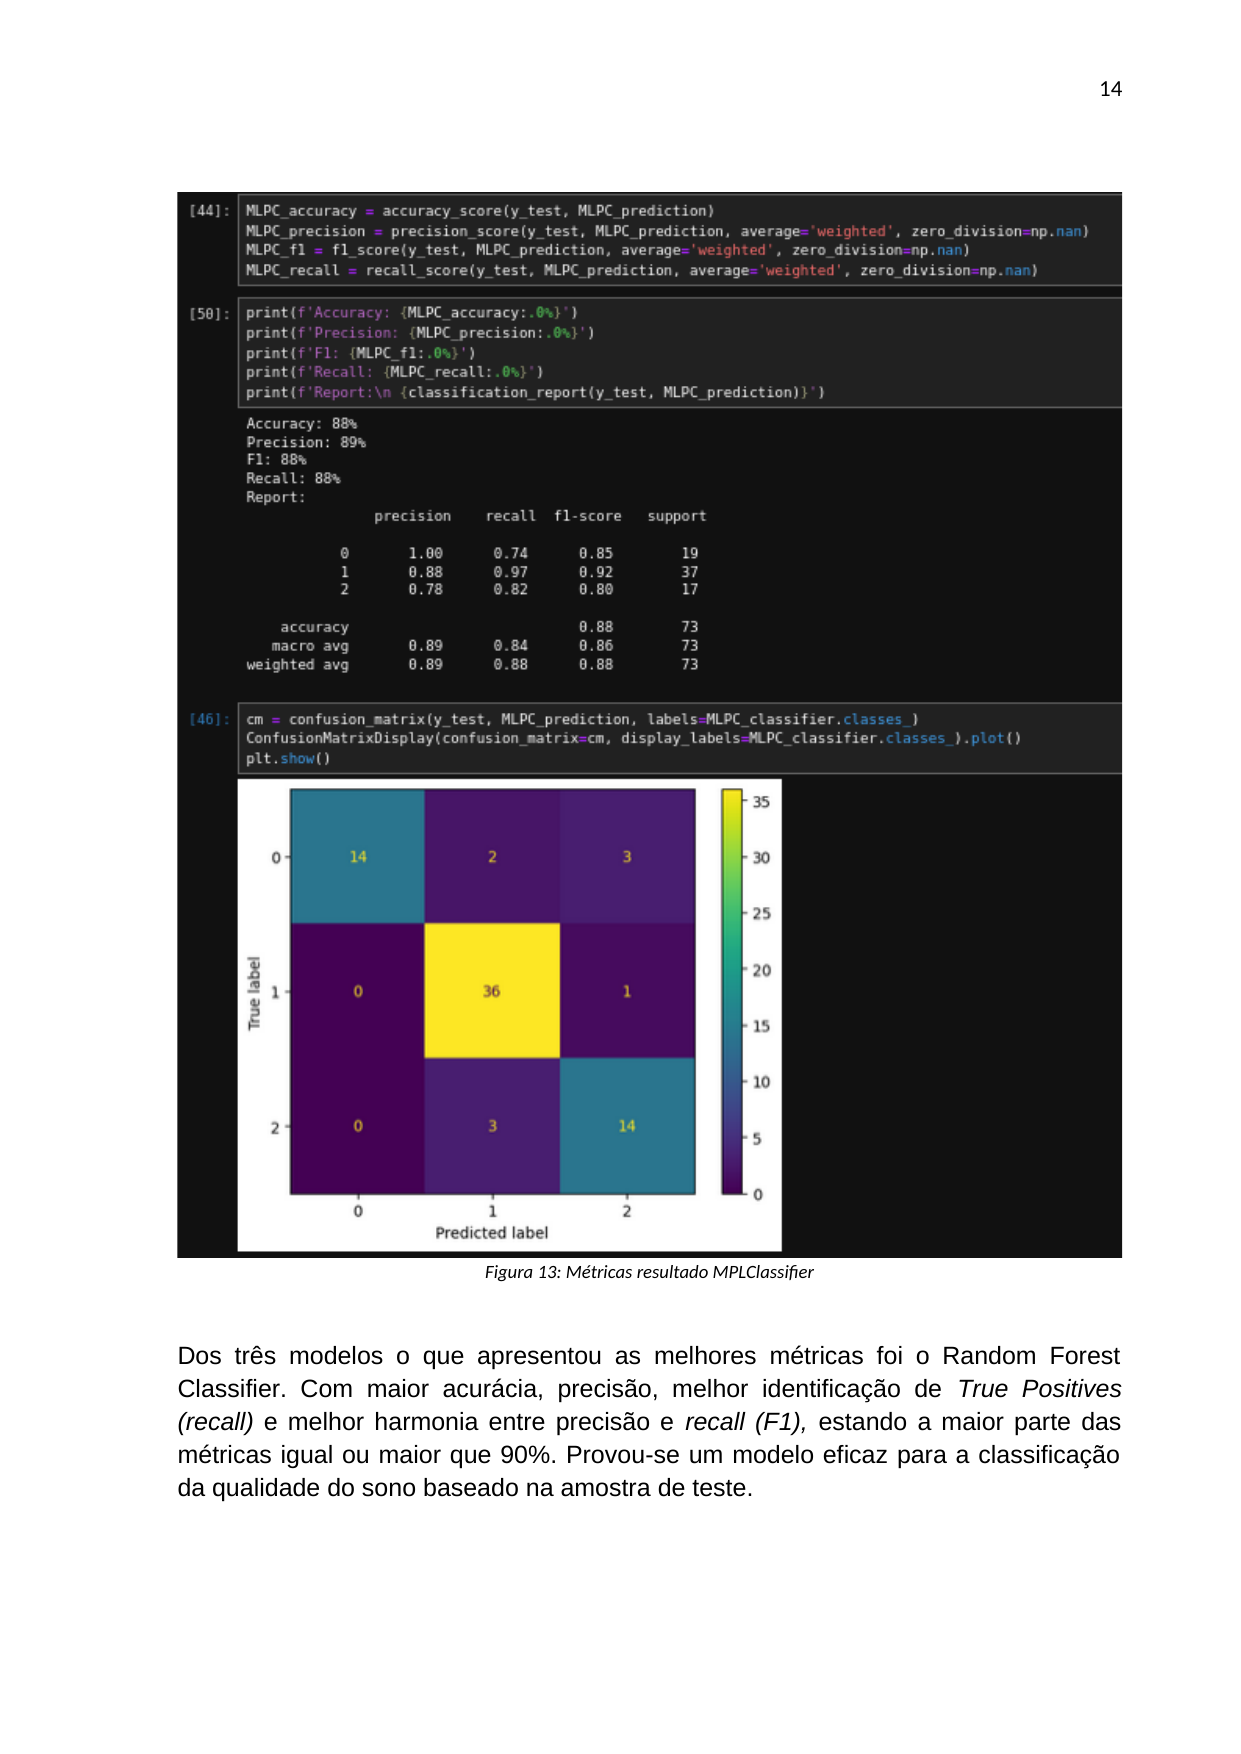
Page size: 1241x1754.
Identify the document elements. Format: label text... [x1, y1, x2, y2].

text Figura 13: Métricas resultado MPLClassifier [177, 1258, 1122, 1283]
text Dos três modelos o que apresentou as melhores métricas foi o Random Forest Classifier. Com maior acurácia, precisão, melhor identificação de True Positives (recall) e melhor harmonia entre precisão e recall (F1), estando a maior parte das métricas igual ou maior que 90%. Provou-se um modelo eficaz para a classificação da qualidade do sono baseado na amostra de teste. [177, 1341, 1122, 1502]
picture [177, 192, 1123, 1258]
